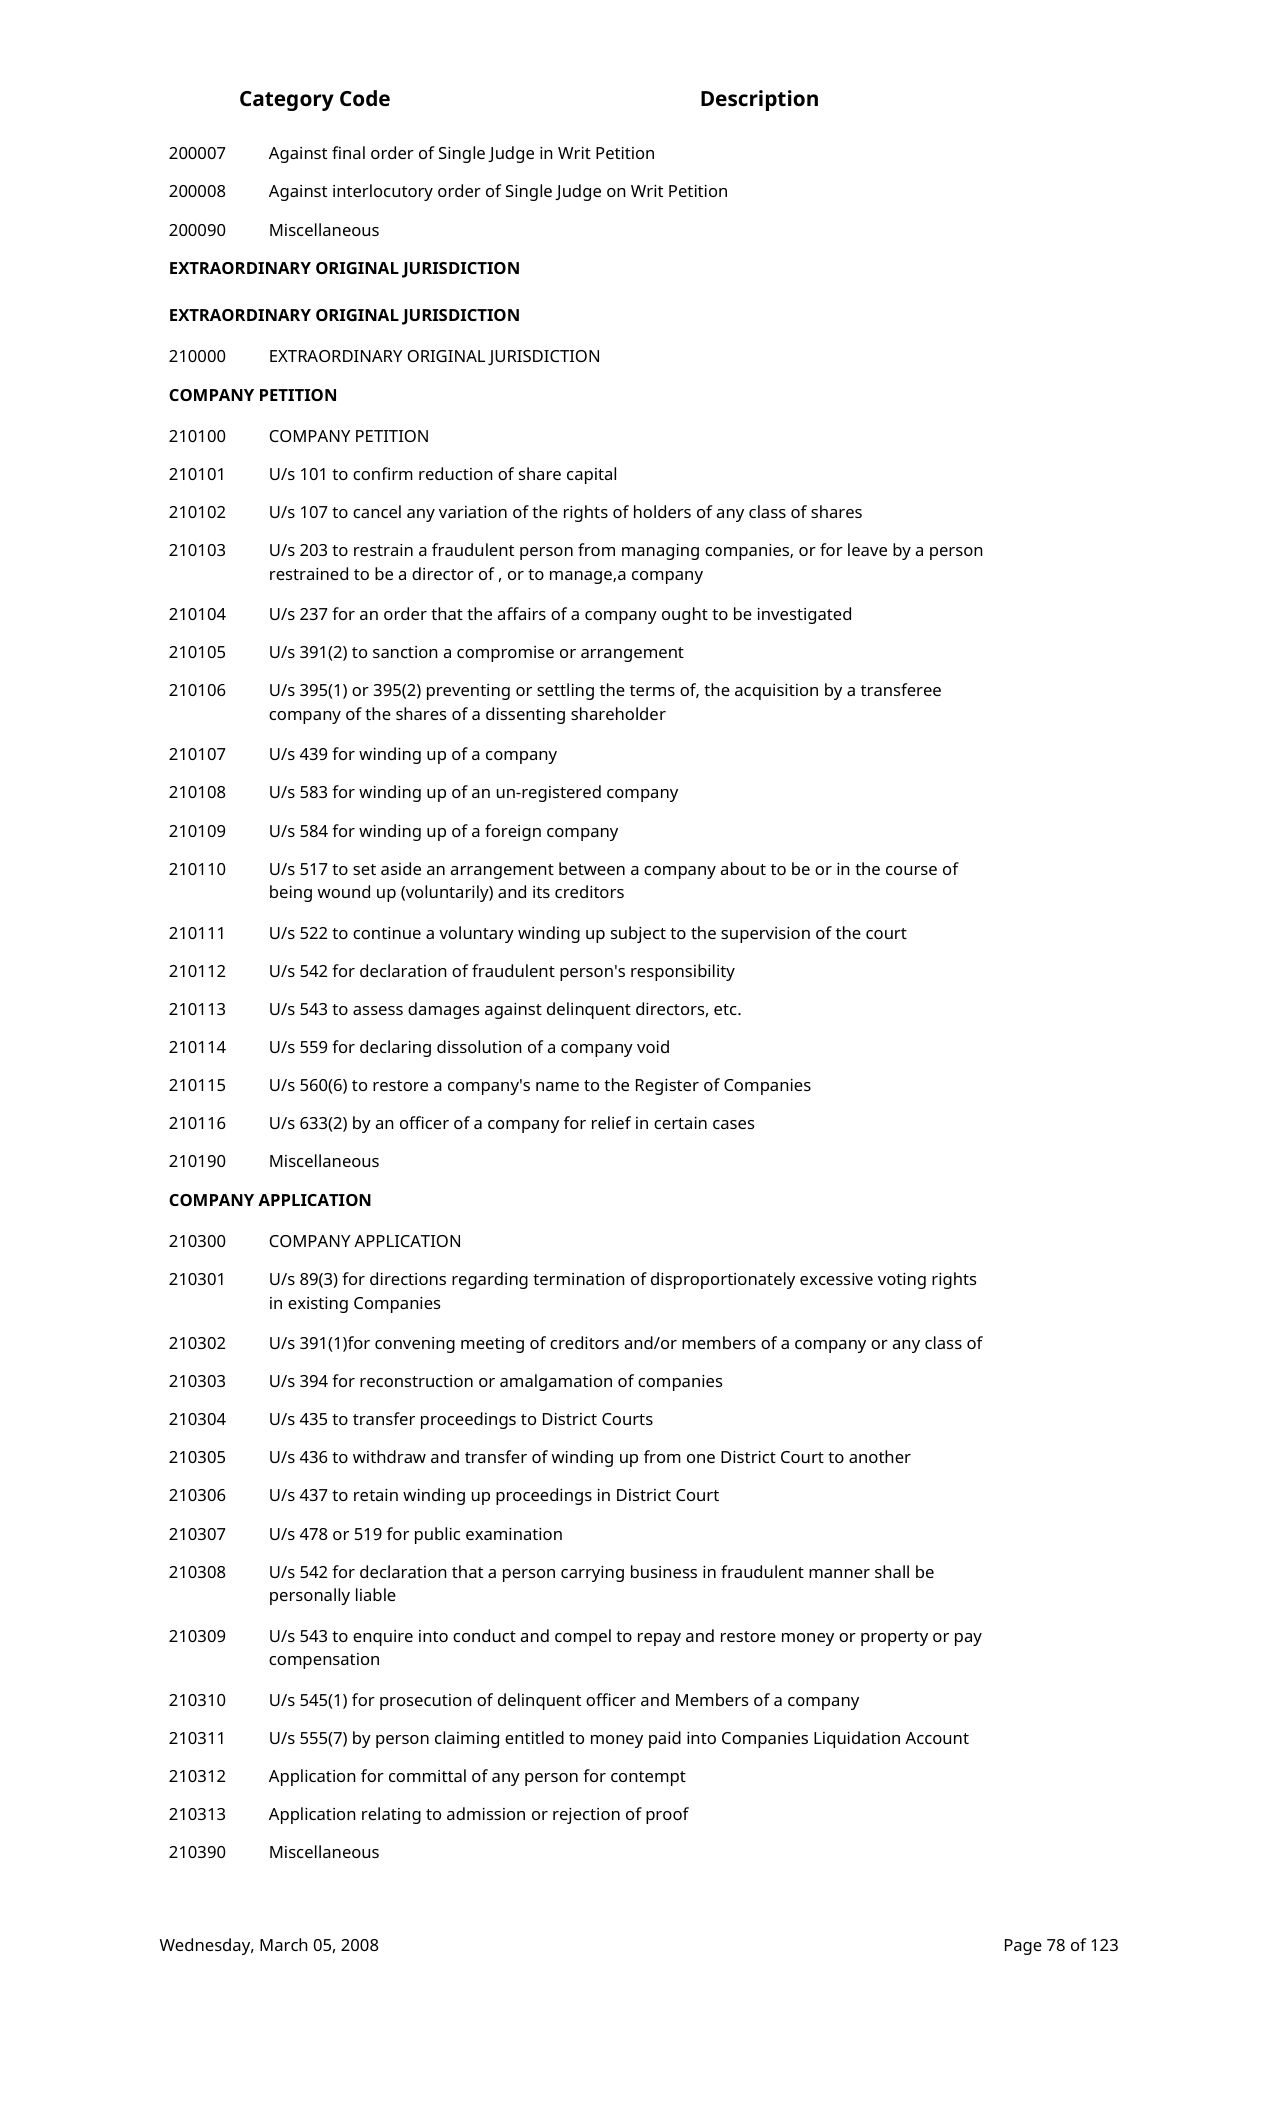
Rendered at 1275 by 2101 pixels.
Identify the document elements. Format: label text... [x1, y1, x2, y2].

text being wound up (voluntarily) and its creditors [150, 880, 1200, 904]
text 210312 Application for committal of any person for contempt [150, 1763, 1200, 1787]
text 210101 U/s 101 to confirm reduction of share capital [150, 462, 1200, 485]
text in existing Companies [150, 1290, 1200, 1314]
text 210300 COMPANY APPLICATION [150, 1228, 1200, 1252]
text 210310 U/s 545(1) for prosecution of delinquent officer and Members of a company [150, 1687, 1200, 1711]
text Wednesday, March 05, 2008 Page 78 of 123 [150, 1933, 1200, 1957]
text EXTRAORDINARY ORIGINAL JURISDICTION [150, 303, 1200, 327]
text 210302 U/s 391(1)for convening meeting of creditors and/or members of a company or any class of [150, 1331, 1200, 1354]
text 210390 Miscellaneous [150, 1840, 1200, 1863]
text Category Code Description [150, 84, 1200, 113]
text 210103 U/s 203 to restrain a fraudulent person from managing companies, or for leave by a person [150, 538, 1200, 562]
text 210111 U/s 522 to continue a voluntary winding up subject to the supervision of the court [150, 920, 1200, 944]
text 210307 U/s 478 or 519 for public examination [150, 1521, 1200, 1545]
text 210110 U/s 517 to set aside an arrangement between a company about to be or in the course of [150, 856, 1200, 880]
text 200008 Against interlocutory order of Single Judge on Writ Petition [150, 179, 1200, 203]
text 210113 U/s 543 to assess damages against delinquent directors, etc. [150, 997, 1200, 1020]
text 210106 U/s 395(1) or 395(2) preventing or settling the terms of, the acquisition by a transferee [150, 678, 1200, 702]
text 210107 U/s 439 for winding up of a company [150, 742, 1200, 766]
text 210305 U/s 436 to withdraw and transfer of winding up from one District Court to another [150, 1445, 1200, 1469]
text 210313 Application relating to admission or rejection of proof [150, 1802, 1200, 1825]
text 210311 U/s 555(7) by person claiming entitled to money paid into Companies Liquidation Account [150, 1725, 1200, 1749]
text 200090 Miscellaneous [150, 217, 1200, 241]
text 210301 U/s 89(3) for directions regarding termination of disproportionately excessive voting rights [150, 1267, 1200, 1290]
text 210109 U/s 584 for winding up of a foreign company [150, 818, 1200, 842]
text COMPANY APPLICATION [150, 1187, 1200, 1211]
text 210000 EXTRAORDINARY ORIGINAL JURISDICTION [150, 344, 1200, 368]
text EXTRAORDINARY ORIGINAL JURISDICTION [150, 255, 1200, 279]
text 210306 U/s 437 to retain winding up proceedings in District Court [150, 1483, 1200, 1507]
text 210104 U/s 237 for an order that the affairs of a company ought to be investigated [150, 602, 1200, 626]
text compensation [150, 1647, 1200, 1671]
text company of the shares of a dissenting shareholder [150, 702, 1200, 726]
text 210116 U/s 633(2) by an officer of a company for relief in certain cases [150, 1111, 1200, 1135]
text COMPANY PETITION [150, 382, 1200, 406]
text 210108 U/s 583 for winding up of an un-registered company [150, 780, 1200, 804]
text 210105 U/s 391(2) to sanction a compromise or arrangement [150, 640, 1200, 664]
text 210115 U/s 560(6) to restore a company's name to the Register of Companies [150, 1073, 1200, 1097]
text 210190 Miscellaneous [150, 1149, 1200, 1173]
text 210102 U/s 107 to cancel any variation of the rights of holders of any class of shares [150, 500, 1200, 523]
text 210308 U/s 542 for declaration that a person carrying business in fraudulent manner shall be [150, 1559, 1200, 1583]
text 210112 U/s 542 for declaration of fraudulent person's responsibility [150, 958, 1200, 982]
text restrained to be a director of , or to manage,a company [150, 562, 1200, 585]
text 210309 U/s 543 to enquire into conduct and compel to repay and restore money or property or pay [150, 1623, 1200, 1647]
text 210304 U/s 435 to transfer proceedings to District Courts [150, 1407, 1200, 1431]
text 210114 U/s 559 for declaring dissolution of a company void [150, 1035, 1200, 1058]
text 200007 Against final order of Single Judge in Writ Petition [150, 141, 1200, 165]
text personally liable [150, 1583, 1200, 1607]
text 210303 U/s 394 for reconstruction or amalgamation of companies [150, 1369, 1200, 1392]
text 210100 COMPANY PETITION [150, 423, 1200, 447]
